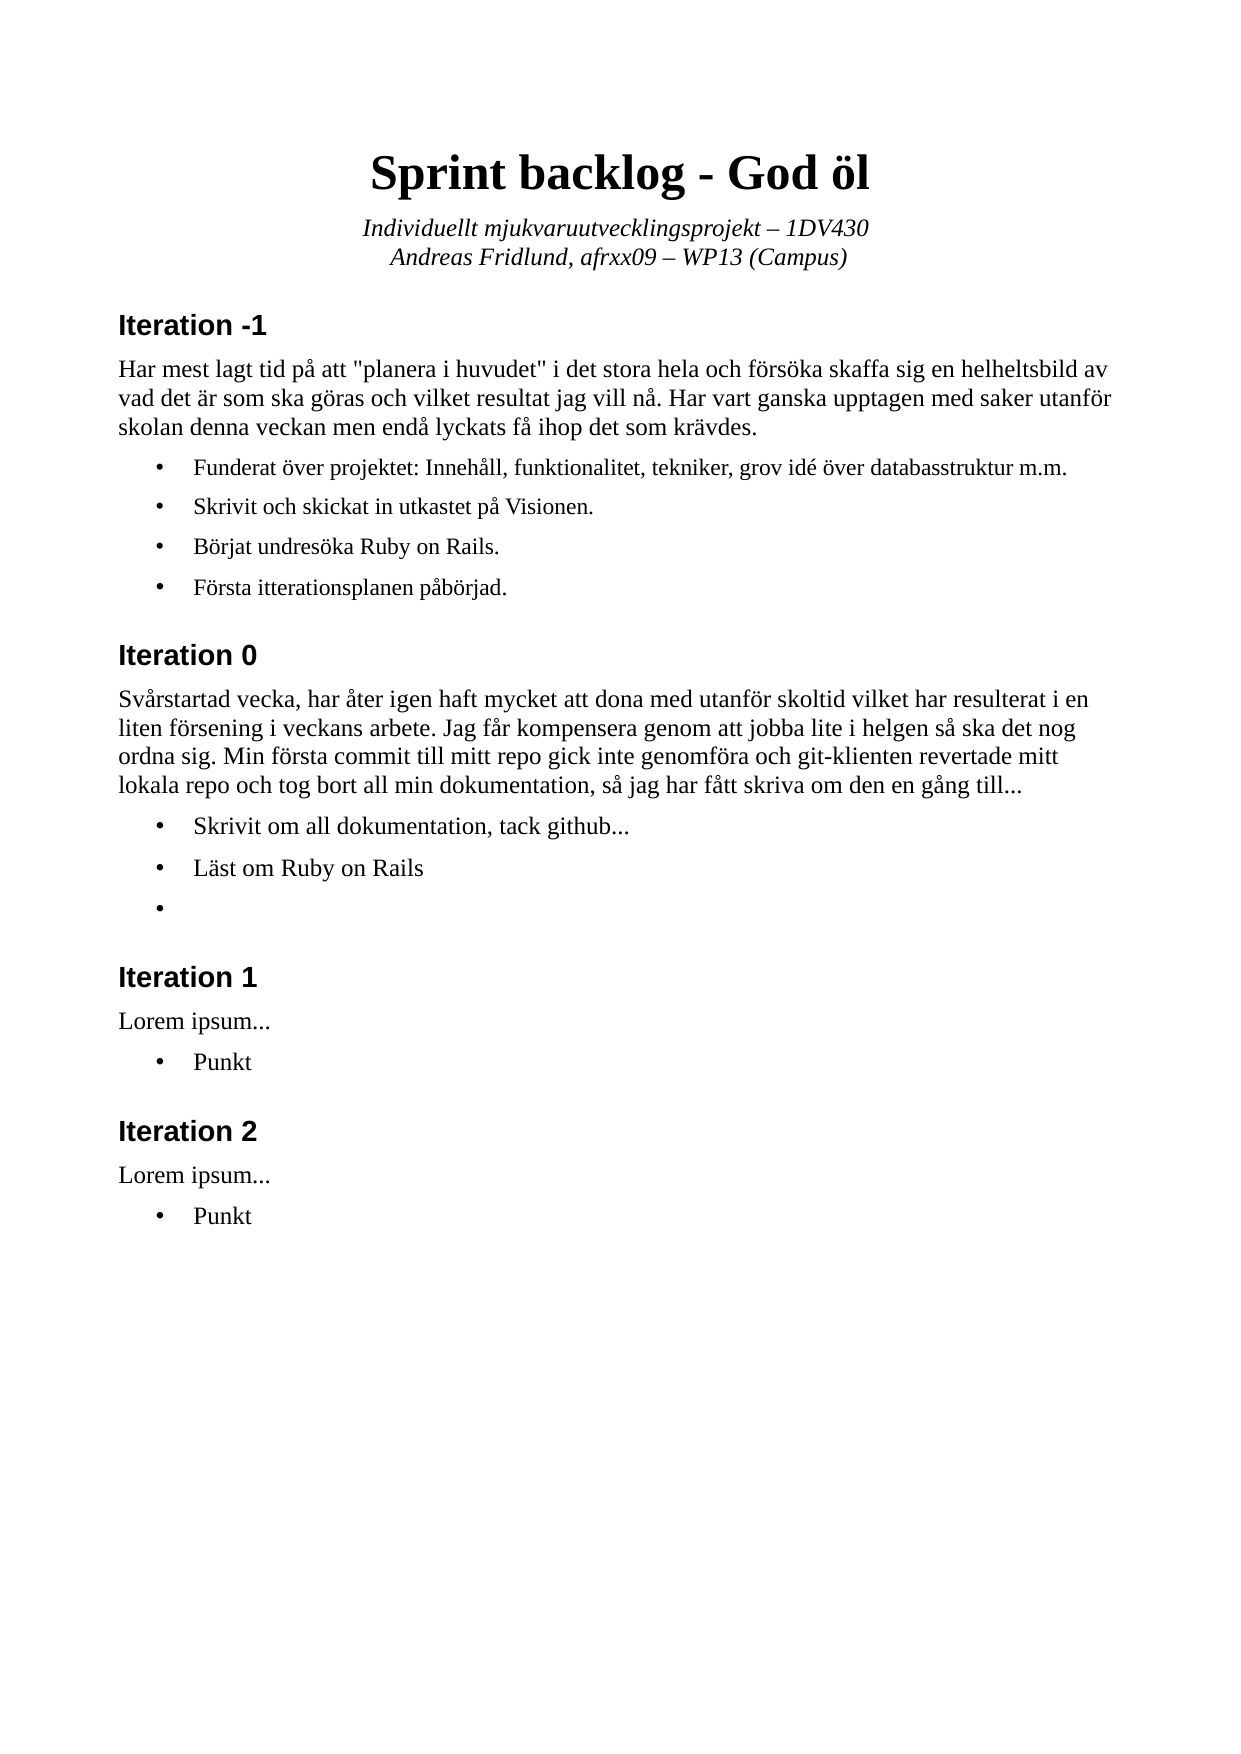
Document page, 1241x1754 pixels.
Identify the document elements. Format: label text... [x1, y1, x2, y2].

subtitle Sprint backlog - God öl [118, 143, 1122, 201]
text Individuellt mjukvaruutvecklingsprojekt – 1DV430 Andreas Fridlund, afrxx09 – WP13 (Campus) [118, 213, 1122, 271]
list Börjat undresöka Ruby on Rails. [156, 532, 1122, 559]
subtitle Iteration 1 [118, 960, 1122, 994]
subtitle Iteration -1 [118, 308, 1122, 342]
text Lorem ipsum... [118, 1006, 1122, 1035]
subtitle Iteration 0 [118, 638, 1122, 671]
subtitle Iteration 2 [118, 1114, 1122, 1147]
text Lorem ipsum... [118, 1160, 1122, 1188]
text Har mest lagt tid på att "planera i huvudet" i det stora hela och försöka skaffa sig en helheltsbild av vad det är som ska göras och vilket resultat jag vill nå. Har vart ganska upptagen med saker utanför skolan denna veckan men endå lyckats få ihop det som krävdes. [118, 354, 1122, 440]
list Punkt [156, 1201, 1122, 1230]
list Läst om Ruby on Rails [156, 853, 1122, 881]
text Svårstartad vecka, har åter igen haft mycket att dona med utanför skoltid vilket har resulterat i en liten försening i veckans arbete. Jag får kompensera genom att jobba lite i helgen så ska det nog ordna sig. Min första commit till mitt repo gick inte genomföra och git-klienten revertade mitt lokala repo och tog bort all min dokumentation, så jag har fått skriva om den en gång till... [118, 684, 1122, 799]
list Funderat över projektet: Innehåll, funktionalitet, tekniker, grov idé över databasstruktur m.m. [156, 453, 1122, 480]
list Punkt [156, 1047, 1122, 1076]
list Skrivit om all dokumentation, tack github... [156, 811, 1122, 840]
list Första itterationsplanen påbörjad. [156, 572, 1122, 600]
list Skrivit och skickat in utkastet på Visionen. [156, 492, 1122, 519]
